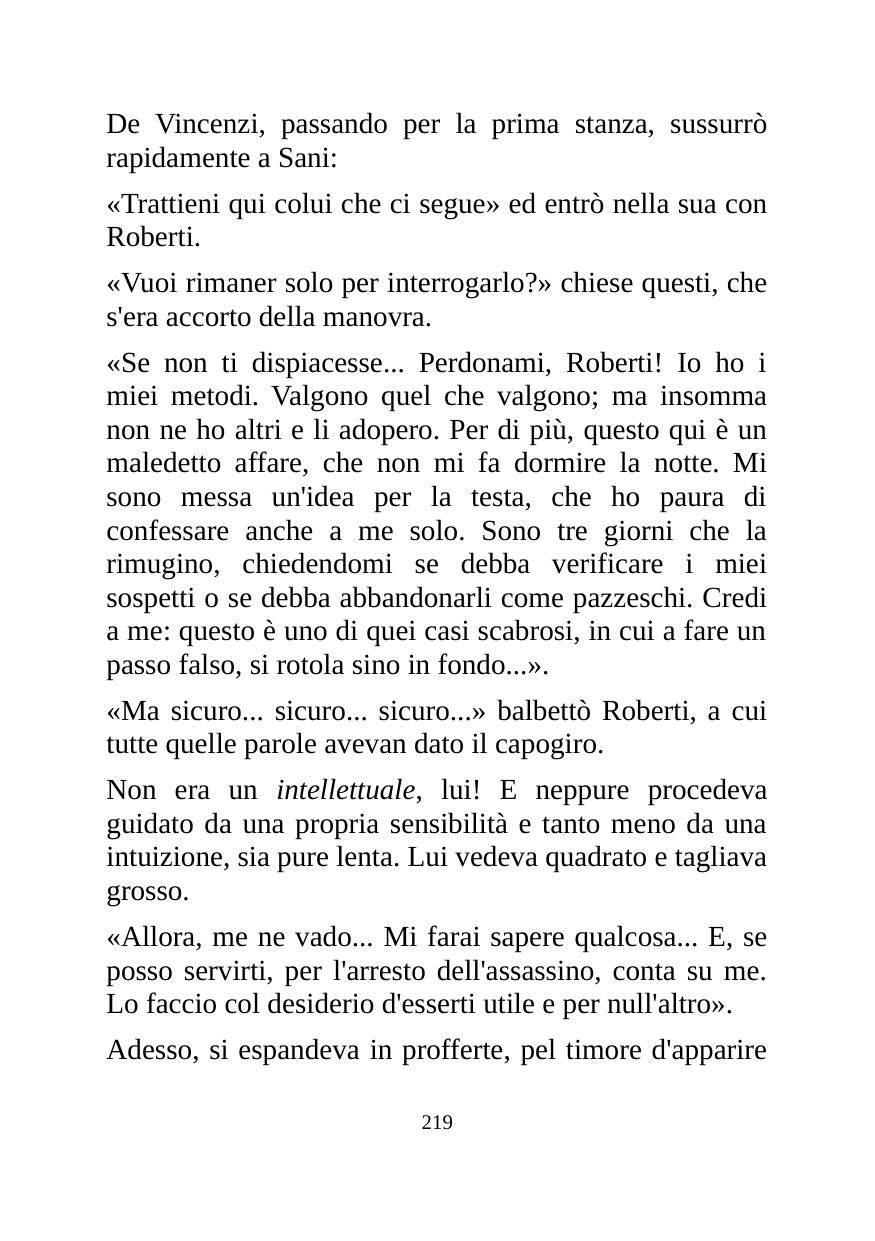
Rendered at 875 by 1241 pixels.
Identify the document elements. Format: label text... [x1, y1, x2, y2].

text «Trattieni qui colui che ci segue» ed entrò nella sua con Roberti. [106, 186, 768, 253]
text De Vincenzi, passando per la prima stanza, sussurrò rapidamente a Sani: [106, 106, 768, 173]
text Non era un intellettuale, lui! E neppure procedeva guidato da una propria sensibilità e tanto meno da una intuizione, sia pure lenta. Lui vedeva quadrato e tagliava grosso. [106, 772, 768, 907]
text Adesso, si espandeva in profferte, pel timore d'apparire [106, 1032, 768, 1066]
text «Se non ti dispiacesse... Perdonami, Roberti! Io ho i miei metodi. Valgono quel che valgono; ma insomma non ne ho altri e li adopero. Per di più, questo qui è un maledetto affare, che non mi fa dormire la notte. Mi sono messa un'idea per la testa, che ho paura di confessare anche a me solo. Sono tre giorni che la rimugino, chiedendomi se debba verificare i miei sospetti o se debba abbandonarli come pazzeschi. Credi a me: questo è uno di quei casi scabrosi, in cui a fare un passo falso, si rotola sino in fondo...». [106, 345, 768, 680]
text «Vuoi rimaner solo per interrogarlo?» chiese questi, che s'era accorto della manovra. [106, 265, 768, 332]
text «Allora, me ne vado... Mi farai sapere qualcosa... E, se posso servirti, per l'arresto dell'assassino, conta su me. Lo faccio col desiderio d'esserti utile e per null'altro». [106, 919, 768, 1020]
text «Ma sicuro... sicuro... sicuro...» balbettò Roberti, a cui tutte quelle parole avevan dato il capogiro. [106, 693, 768, 760]
